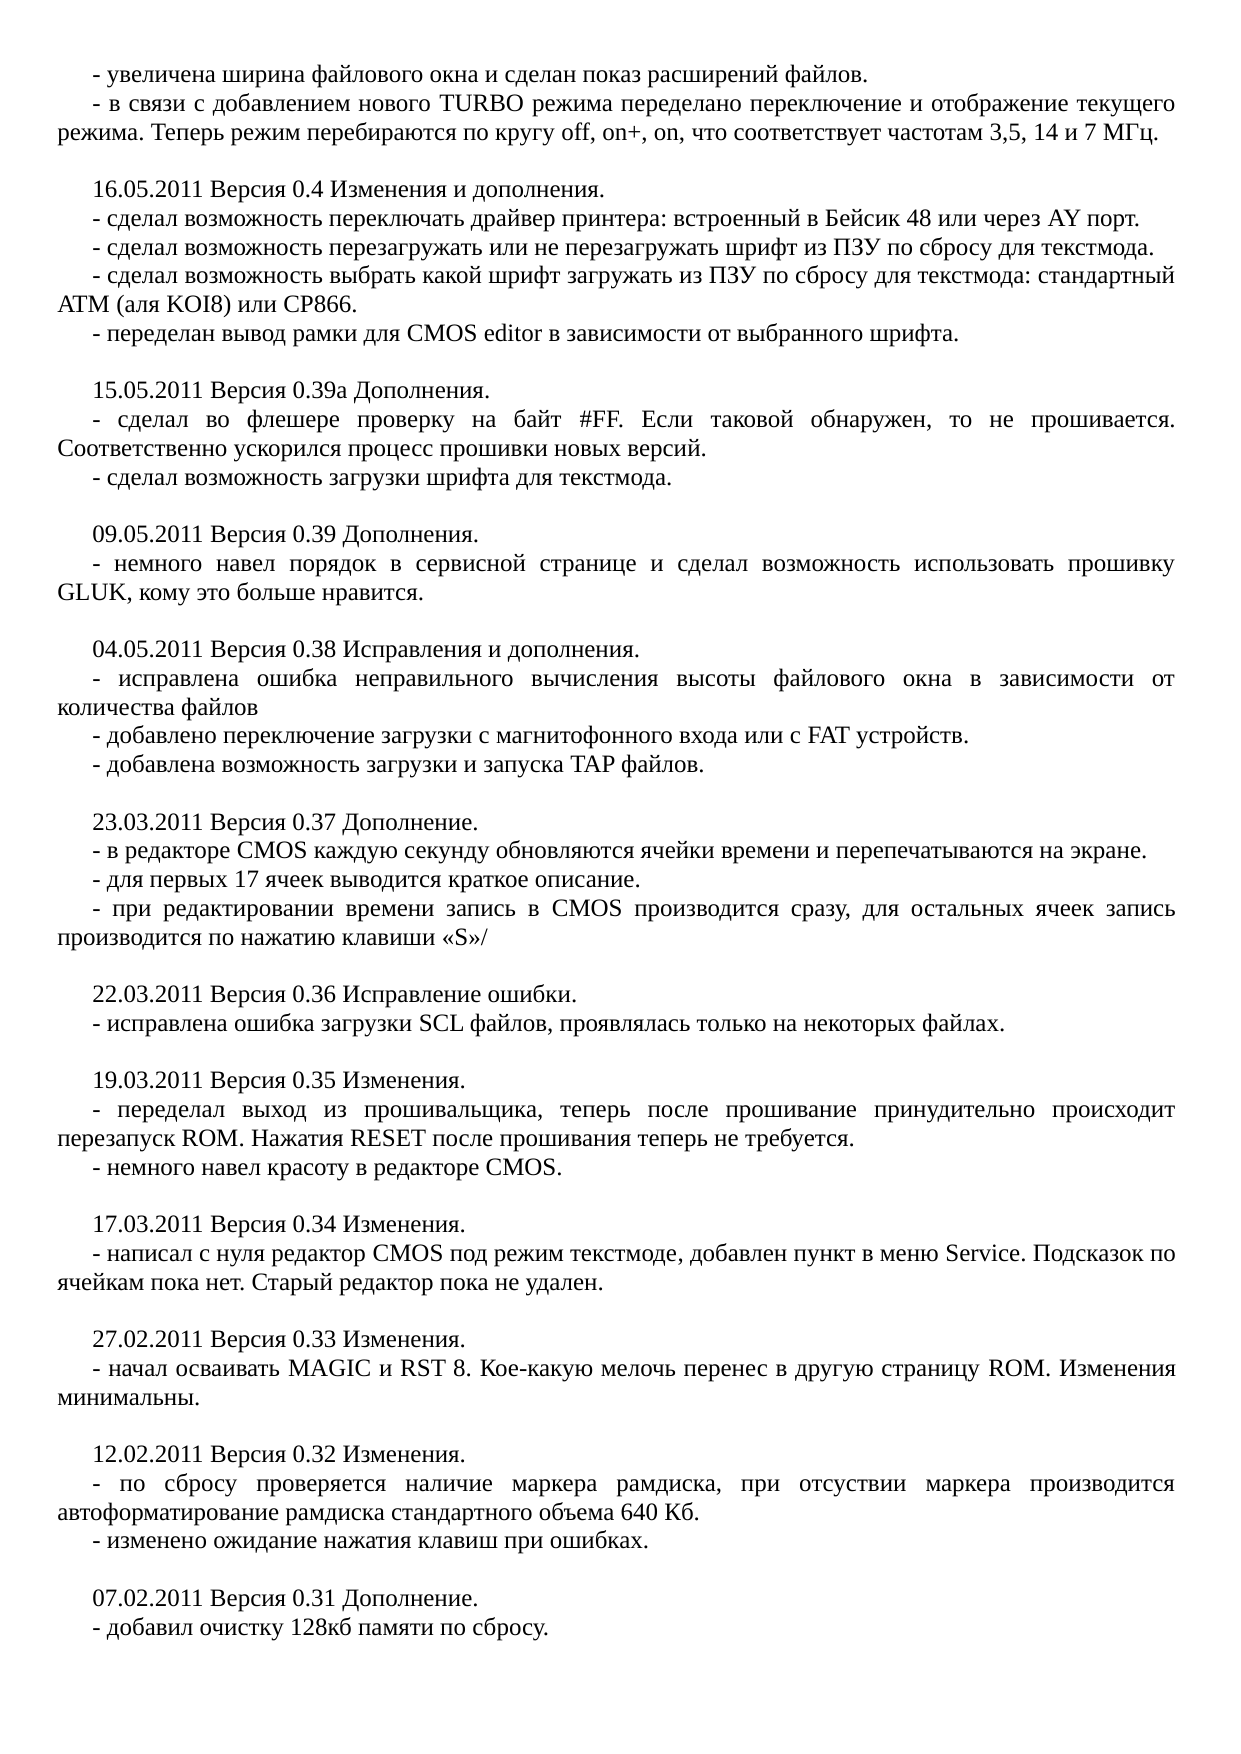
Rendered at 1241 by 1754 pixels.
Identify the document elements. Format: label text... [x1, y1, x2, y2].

text - сделал возможность переключать драйвер принтера: встроенный в Бейсик 48 или через AY порт. [57, 203, 1176, 232]
text - добавлено переключение загрузки с магнитофонного входа или с FAT устройств. [57, 721, 1176, 749]
text - исправлена ошибка неправильного вычисления высоты файлового окна в зависимости от количества файлов [57, 663, 1176, 721]
text - немного навел красоту в редакторе CMOS. [57, 1152, 1176, 1181]
text - исправлена ошибка загрузки SCL файлов, проявлялась только на некоторых файлах. [57, 1008, 1176, 1037]
text 16.05.2011 Версия 0.4 Изменения и дополнения. [57, 174, 1176, 203]
text 12.02.2011 Версия 0.32 Изменения. [57, 1439, 1176, 1468]
text 09.05.2011 Версия 0.39 Дополнения. [57, 519, 1176, 548]
text - для первых 17 ячеек выводится краткое описание. [57, 864, 1176, 893]
text - написал с нуля редактор CMOS под режим текстмоде, добавлен пункт в меню Service. Подсказок по ячейкам пока нет. Старый редактор пока не удален. [57, 1238, 1176, 1296]
text 07.02.2011 Версия 0.31 Дополнение. [57, 1583, 1176, 1612]
text - сделал возможность загрузки шрифта для текстмода. [57, 462, 1176, 491]
text - в редакторе CMOS каждую секунду обновляются ячейки времени и перепечатываются на экране. [57, 836, 1176, 864]
text - немного навел порядок в сервисной странице и сделал возможность использовать прошивку GLUK, кому это больше нравится. [57, 548, 1176, 606]
text 22.03.2011 Версия 0.36 Исправление ошибки. [57, 979, 1176, 1008]
text 04.05.2011 Версия 0.38 Исправления и дополнения. [57, 634, 1176, 663]
text - добавлена возможность загрузки и запуска TAP файлов. [57, 749, 1176, 778]
text - переделан вывод рамки для CMOS editor в зависимости от выбранного шрифта. [57, 318, 1176, 347]
text - переделал выход из прошивальщика, теперь после прошивание принудительно происходит перезапуск ROM. Нажатия RESET после прошивания теперь не требуется. [57, 1094, 1176, 1152]
text 23.03.2011 Версия 0.37 Дополнение. [57, 807, 1176, 836]
text - изменено ожидание нажатия клавиш при ошибках. [57, 1526, 1176, 1554]
text - сделал возможность выбрать какой шрифт загружать из ПЗУ по сбросу для текстмода: стандартный ATM (аля KOI8) или CP866. [57, 261, 1176, 318]
text - в связи с добавлением нового TURBO режима переделано переключение и отображение текущего режима. Теперь режим перебираются по кругу off, on+, on, что соответствует частотам 3,5, 14 и 7 МГц. [57, 88, 1176, 146]
text 27.02.2011 Версия 0.33 Изменения. [57, 1324, 1176, 1353]
text - при редактировании времени запись в CMOS производится сразу, для остальных ячеек запись производится по нажатию клавиши «S»/ [57, 893, 1176, 951]
text - сделал возможность перезагружать или не перезагружать шрифт из ПЗУ по сбросу для текстмода. [57, 232, 1176, 261]
text - по сбросу проверяется наличие маркера рамдиска, при отсуствии маркера производится автоформатирование рамдиска стандартного объема 640 Кб. [57, 1468, 1176, 1526]
text - добавил очистку 128кб памяти по сбросу. [57, 1612, 1176, 1641]
text 15.05.2011 Версия 0.39а Дополнения. [57, 376, 1176, 404]
text - сделал во флешере проверку на байт #FF. Если таковой обнаружен, то не прошивается. Соответственно ускорился процесс прошивки новых версий. [57, 404, 1176, 462]
text - увеличена ширина файлового окна и сделан показ расширений файлов. [57, 59, 1176, 88]
text - начал осваивать MAGIC и RST 8. Кое-какую мелочь перенес в другую страницу ROM. Изменения минимальны. [57, 1353, 1176, 1411]
text 17.03.2011 Версия 0.34 Изменения. [57, 1209, 1176, 1238]
text 19.03.2011 Версия 0.35 Изменения. [57, 1066, 1176, 1094]
